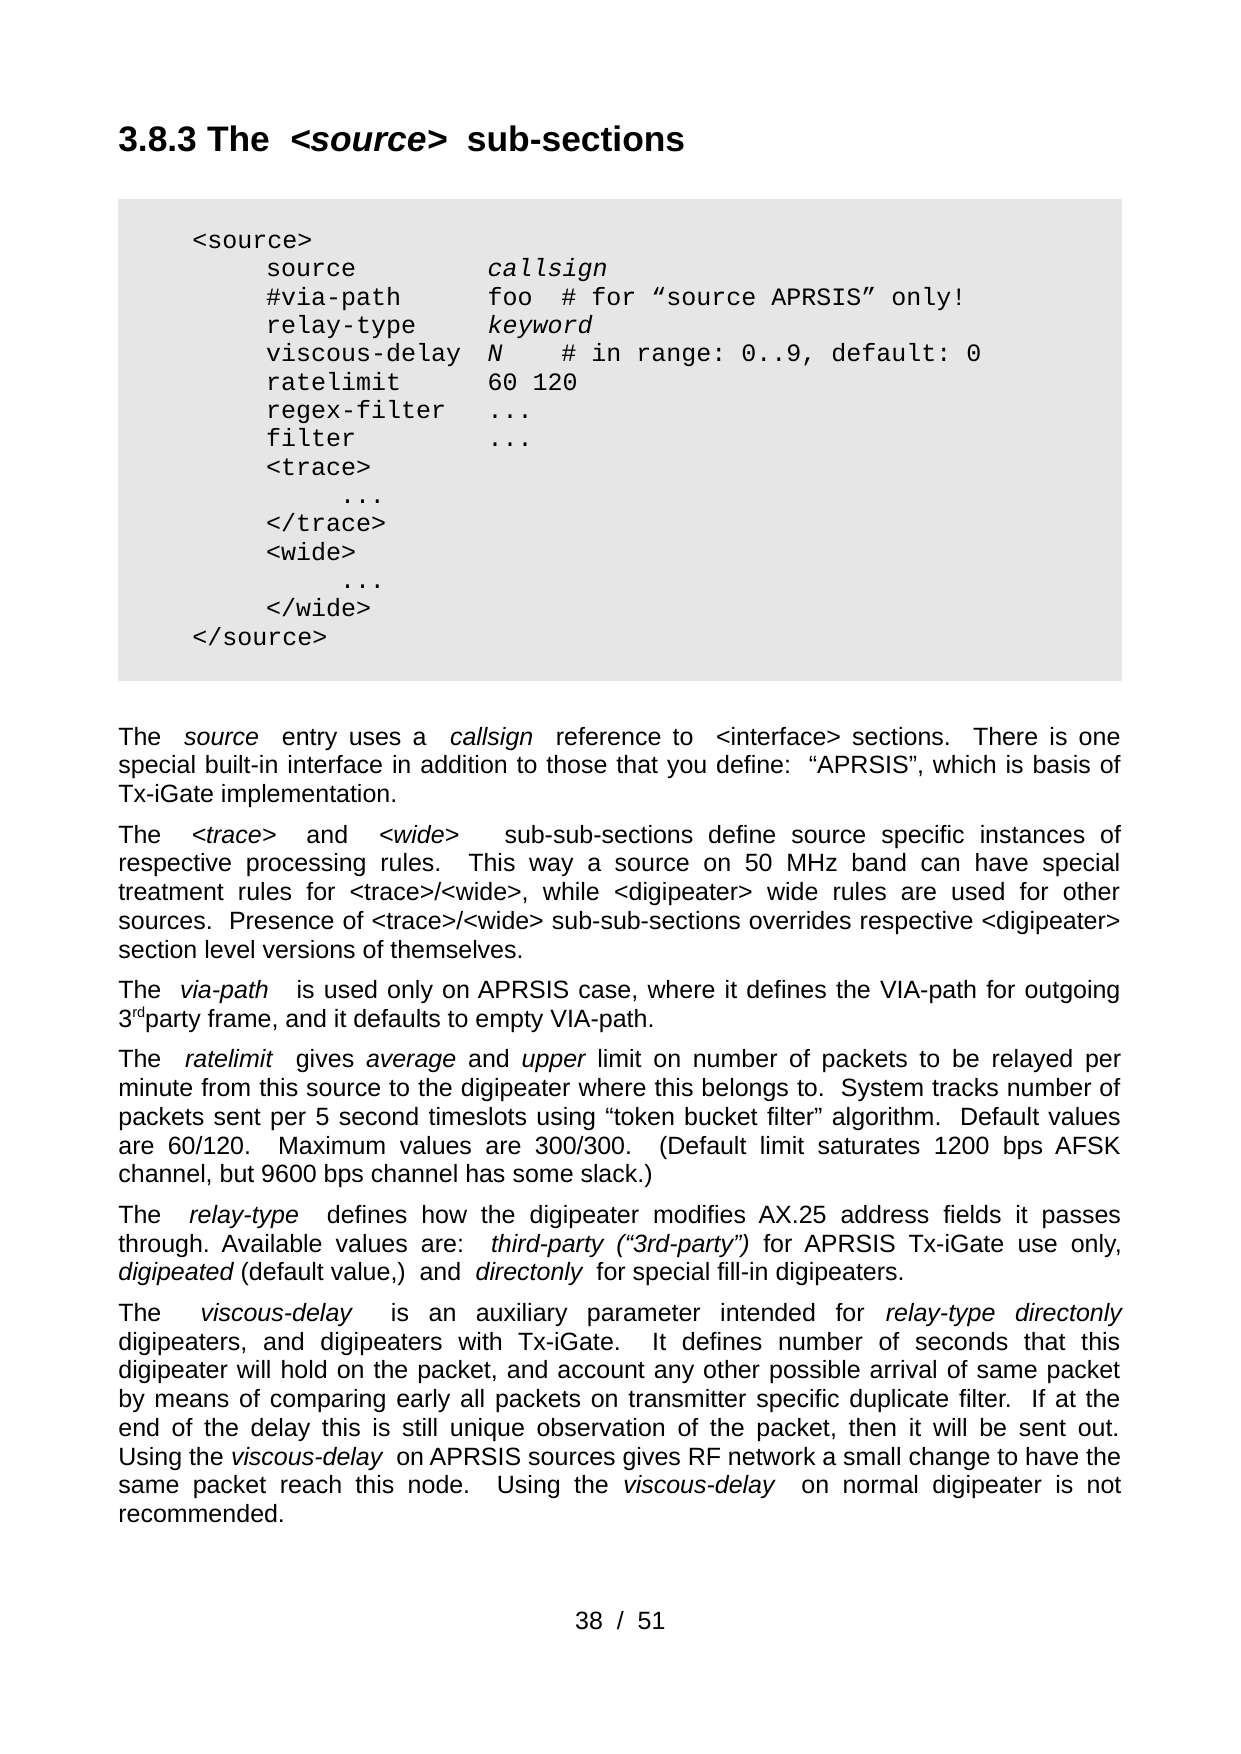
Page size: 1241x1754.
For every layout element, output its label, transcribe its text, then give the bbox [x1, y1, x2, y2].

text filter ... [118, 426, 1122, 454]
text The <trace> and <wide> sub-sub-sections define source specific instances of respective processing rules. This way a source on 50 MHz band can have special treatment rules for <trace>/<wide>, while <digipeater> wide rules are used for other sources. Presence of <trace>/<wide> sub-sub-sections overrides respective <digipeater> section level versions of themselves. [118, 819, 1122, 963]
text <source> [118, 228, 1122, 256]
text viscous-delay N # in range: 0..9, default: 0 [118, 341, 1122, 369]
text source callsign [118, 256, 1122, 284]
text relay-type keyword [118, 313, 1122, 341]
text ratelimit 60 120 [118, 369, 1122, 398]
text The source entry uses a callsign reference to <interface> sections. There is one special built-in interface in addition to those that you define: “APRSIS”, which is basis of Tx-iGate implementation. [118, 722, 1122, 808]
text </source> [118, 624, 1122, 653]
text ... [118, 568, 1122, 596]
text #via-path foo # for “source APRSIS” only! [118, 284, 1122, 313]
text The relay-type defines how the digipeater modifies AX.25 address fields it passes through. Available values are: third-party (“3rd-party”) for APRSIS Tx-iGate use only, digipeated (default value,) and directonly for special fill-in digipeaters. [118, 1200, 1122, 1286]
text ... [118, 483, 1122, 511]
text </wide> [118, 596, 1122, 624]
text <wide> [118, 539, 1122, 568]
subtitle The <source> sub-sections [118, 118, 1122, 159]
text <trace> [118, 454, 1122, 483]
text The ratelimit gives average and upper limit on number of packets to be relayed per minute from this source to the digipeater where this belongs to. System tracks number of packets sent per 5 second timeslots using “token bucket filter” algorithm. Default values are 60/120. Maximum values are 300/300. (Default limit saturates 1200 bps AFSK channel, but 9600 bps channel has some slack.) [118, 1044, 1122, 1188]
text The via-path is used only on APRSIS case, where it defines the VIA-path for outgoing 3rdparty frame, and it defaults to empty VIA-path. [118, 975, 1122, 1033]
text The viscous-delay is an auxiliary parameter intended for relay-type directonly digipeaters, and digipeaters with Tx-iGate. It defines number of seconds that this digipeater will hold on the packet, and account any other possible arrival of same packet by means of comparing early all packets on transmitter specific duplicate filter. If at the end of the delay this is still unique observation of the packet, then it will be sent out. Using the viscous-delay on APRSIS sources gives RF network a small change to have the same packet reach this node. Using the viscous-delay on normal digipeater is not recommended. [118, 1298, 1122, 1528]
text regex-filter ... [118, 398, 1122, 426]
text </trace> [118, 511, 1122, 539]
